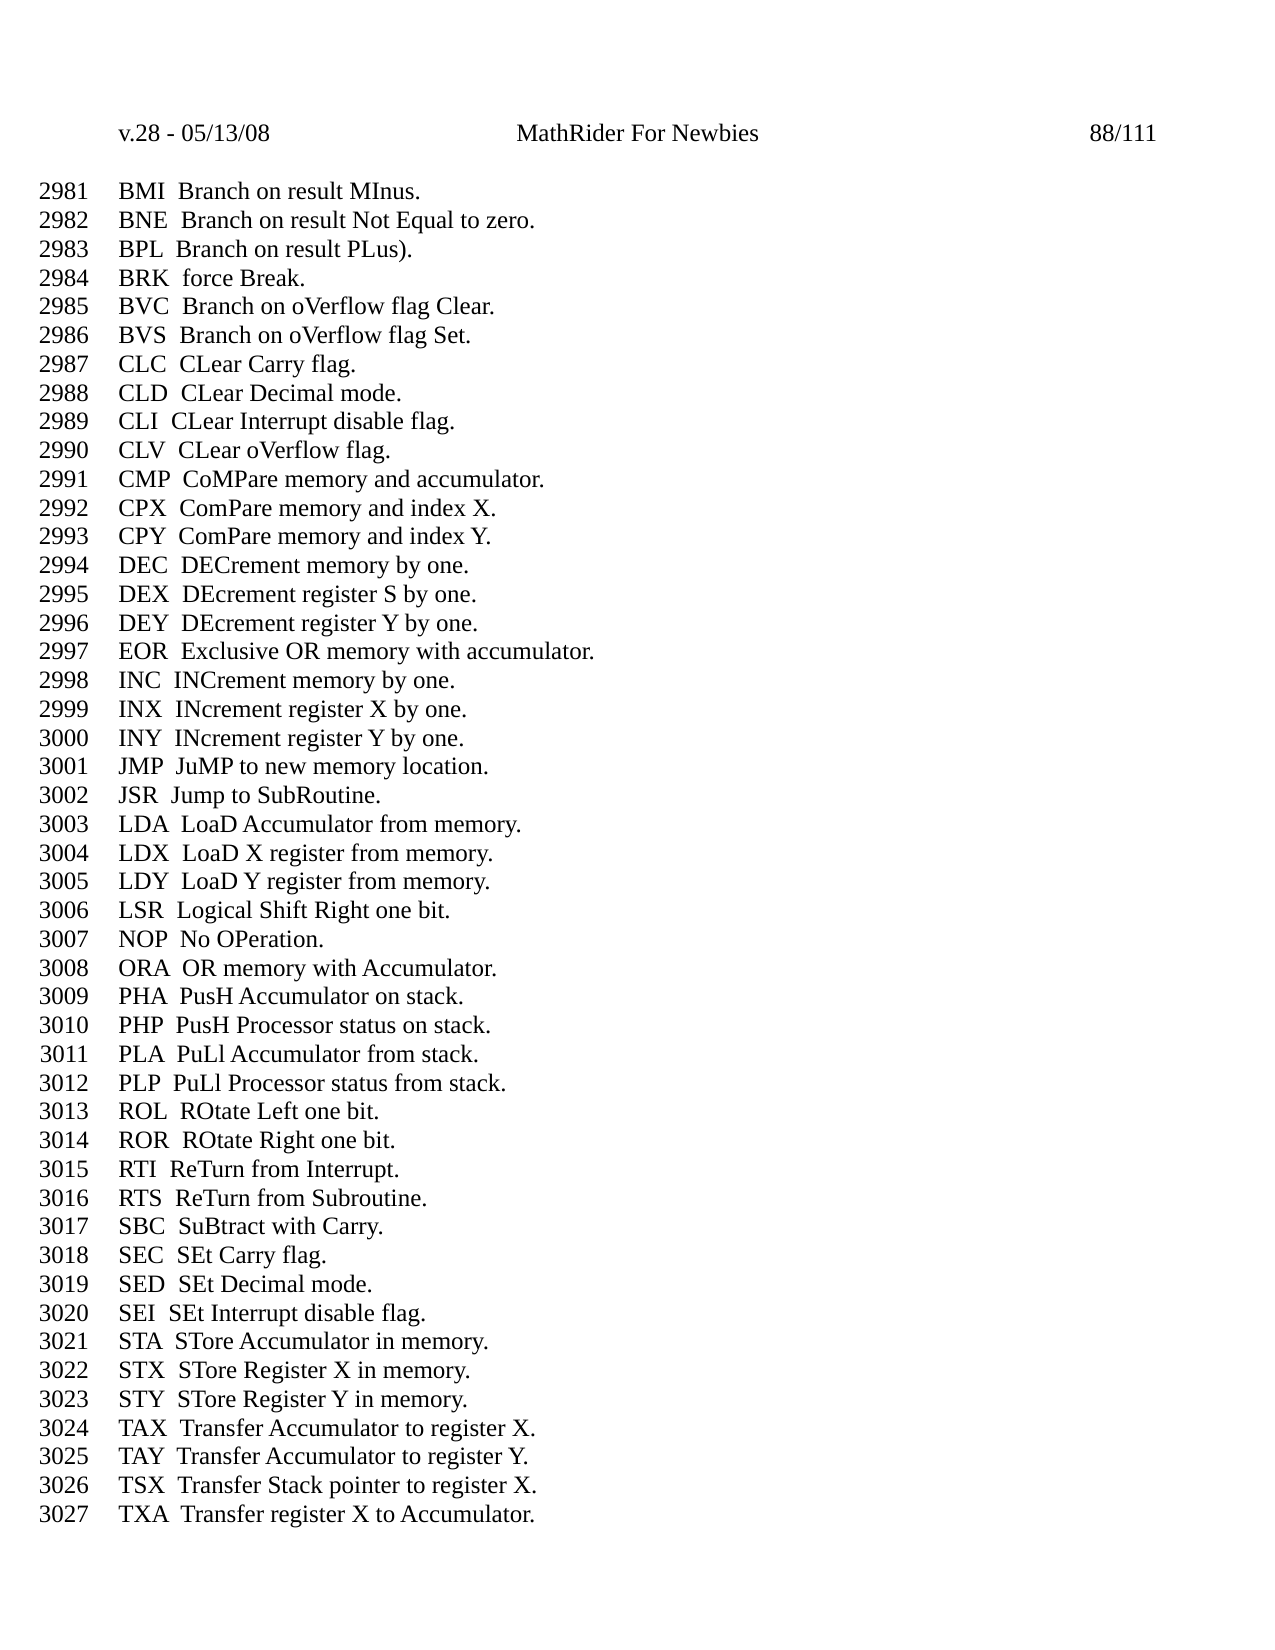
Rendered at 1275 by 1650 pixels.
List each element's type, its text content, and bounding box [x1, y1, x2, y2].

text DEX DEcrement register S by one. [118, 579, 1157, 608]
text DEY DEcrement register Y by one. [118, 608, 1157, 636]
text INY INcrement register Y by one. [118, 723, 1157, 751]
text RTS ReTurn from Subroutine. [118, 1183, 1157, 1211]
text LDX LoaD X register from memory. [118, 838, 1157, 866]
text TAY Transfer Accumulator to register Y. [118, 1441, 1157, 1470]
text INX INcrement register X by one. [118, 694, 1157, 723]
text NOP No OPeration. [118, 924, 1157, 953]
text ORA OR memory with Accumulator. [118, 953, 1157, 981]
text BVC Branch on oVerflow flag Clear. [118, 291, 1157, 320]
text SED SEt Decimal mode. [118, 1269, 1157, 1298]
text BPL Branch on result PLus). [118, 234, 1157, 263]
text CMP CoMPare memory and accumulator. [118, 464, 1157, 493]
text BVS Branch on oVerflow flag Set. [118, 320, 1157, 349]
text BRK force Break. [118, 263, 1157, 291]
text STY STore Register Y in memory. [118, 1384, 1157, 1413]
text PLP PuLl Processor status from stack. [118, 1068, 1157, 1096]
text SEI SEt Interrupt disable flag. [118, 1298, 1157, 1326]
text PLA PuLl Accumulator from stack. [118, 1039, 1157, 1068]
text ROL ROtate Left one bit. [118, 1096, 1157, 1125]
text SBC SuBtract with Carry. [118, 1211, 1157, 1240]
text RTI ReTurn from Interrupt. [118, 1154, 1157, 1183]
text LSR Logical Shift Right one bit. [118, 895, 1157, 924]
text ROR ROtate Right one bit. [118, 1125, 1157, 1154]
text DEC DECrement memory by one. [118, 550, 1157, 579]
text INC INCrement memory by one. [118, 665, 1157, 694]
text STA STore Accumulator in memory. [118, 1326, 1157, 1355]
text PHP PusH Processor status on stack. [118, 1010, 1157, 1039]
text LDY LoaD Y register from memory. [118, 866, 1157, 895]
text TAX Transfer Accumulator to register X. [118, 1413, 1157, 1441]
text CPX ComPare memory and index X. [118, 493, 1157, 521]
text LDA LoaD Accumulator from memory. [118, 809, 1157, 838]
text CLD CLear Decimal mode. [118, 378, 1157, 406]
text EOR Exclusive OR memory with accumulator. [118, 636, 1157, 665]
text SEC SEt Carry flag. [118, 1240, 1157, 1269]
text PHA PusH Accumulator on stack. [118, 981, 1157, 1010]
text TXA Transfer register X to Accumulator. [118, 1499, 1157, 1528]
text CLI CLear Interrupt disable flag. [118, 406, 1157, 435]
text JSR Jump to SubRoutine. [118, 780, 1157, 809]
text CLC CLear Carry flag. [118, 349, 1157, 378]
text TSX Transfer Stack pointer to register X. [118, 1470, 1157, 1499]
text STX STore Register X in memory. [118, 1355, 1157, 1384]
text BNE Branch on result Not Equal to zero. [118, 205, 1157, 234]
text CLV CLear oVerflow flag. [118, 435, 1157, 464]
text CPY ComPare memory and index Y. [118, 521, 1157, 550]
text BMI Branch on result MInus. [118, 176, 1157, 205]
text JMP JuMP to new memory location. [118, 751, 1157, 780]
